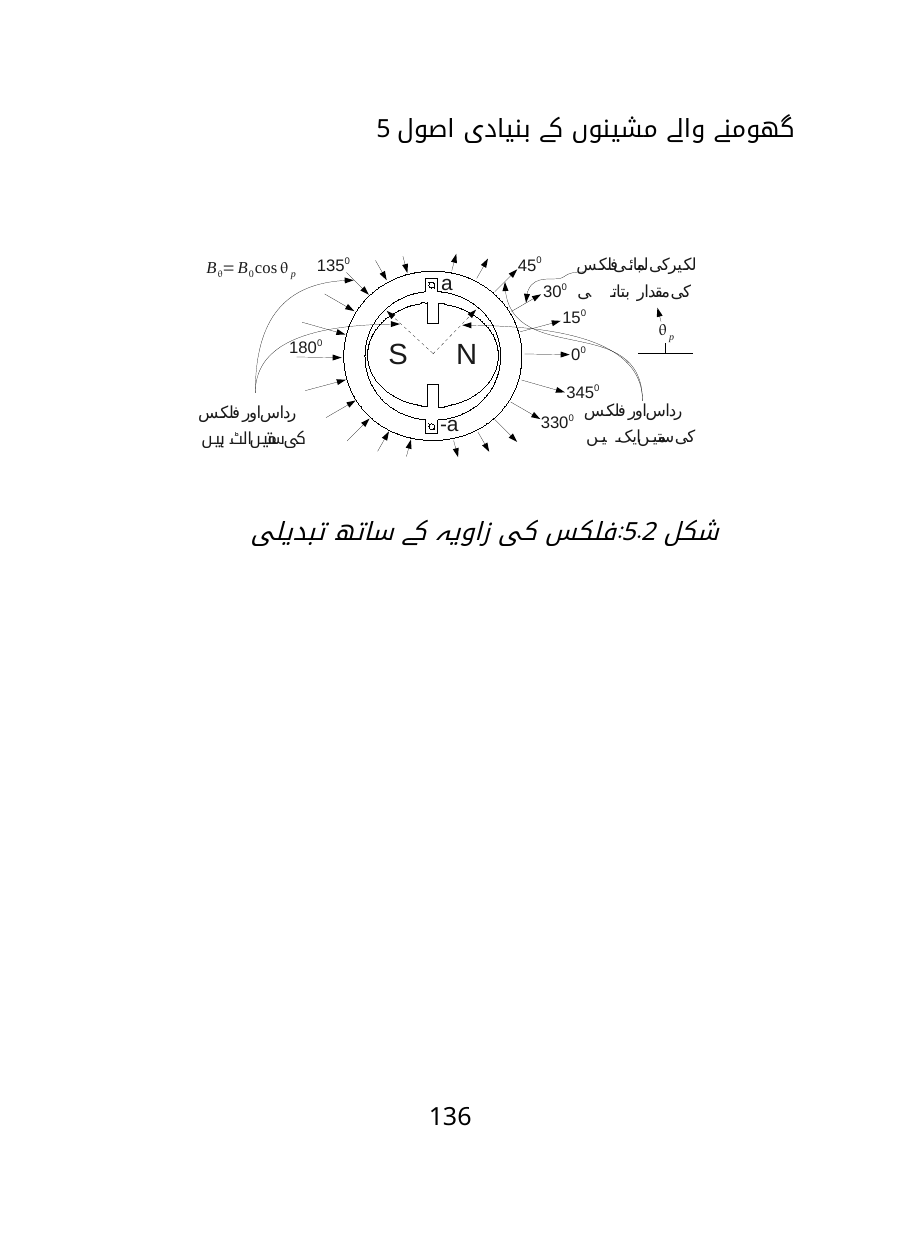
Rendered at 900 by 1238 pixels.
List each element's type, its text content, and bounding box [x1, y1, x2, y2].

text شکل 5.2:فلکس کی زاویہ کے ساتھ تبدیلی [182, 195, 718, 556]
